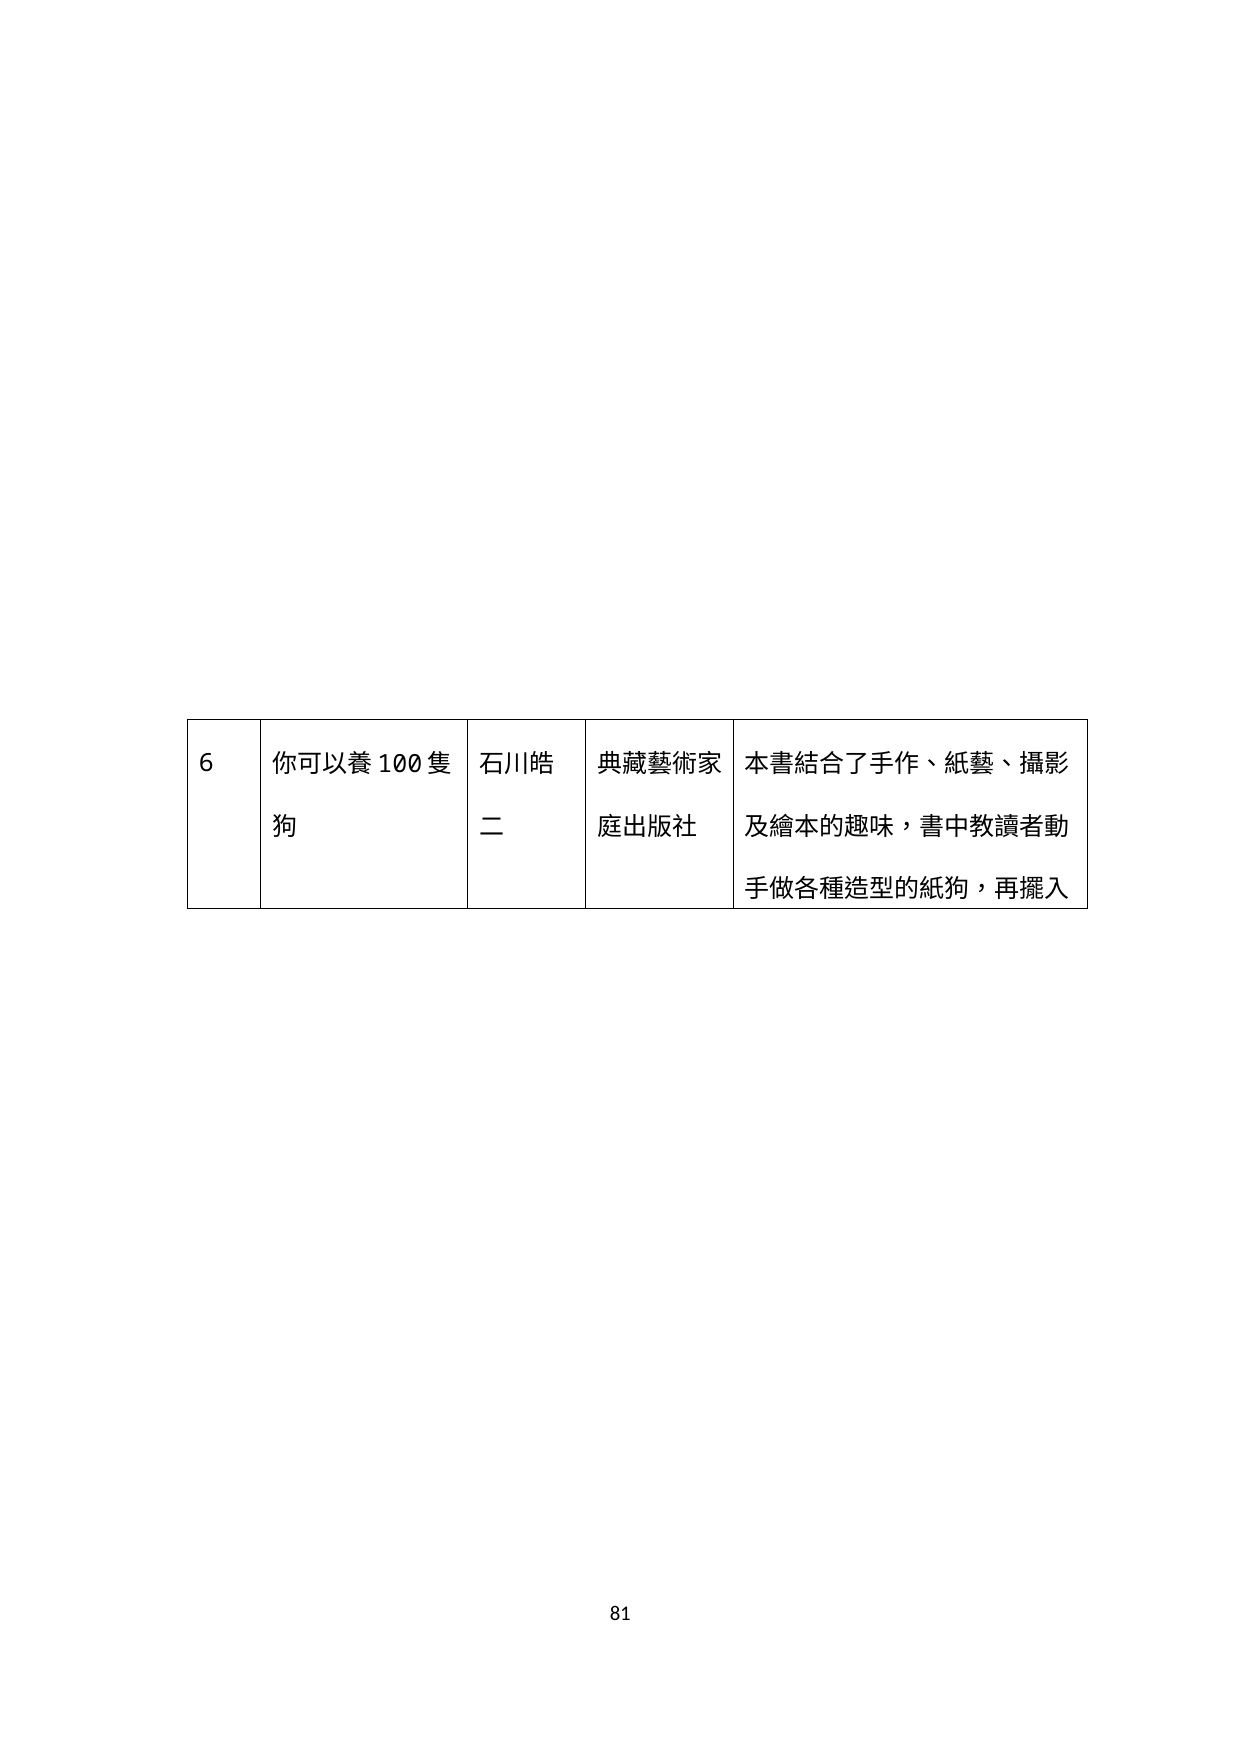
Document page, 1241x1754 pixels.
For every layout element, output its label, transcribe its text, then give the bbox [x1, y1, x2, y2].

table_cell 典藏藝術家庭出版社 [586, 720, 733, 908]
table_cell 石川皓二 [468, 720, 585, 908]
table_cell 6 [188, 720, 260, 908]
table_cell 你可以養100隻狗 [261, 720, 467, 908]
table_cell 本書結合了手作、紙藝、攝影及繪本的趣味，書中教讀者動手做各種造型的紙狗，再擺入 [734, 720, 1087, 908]
